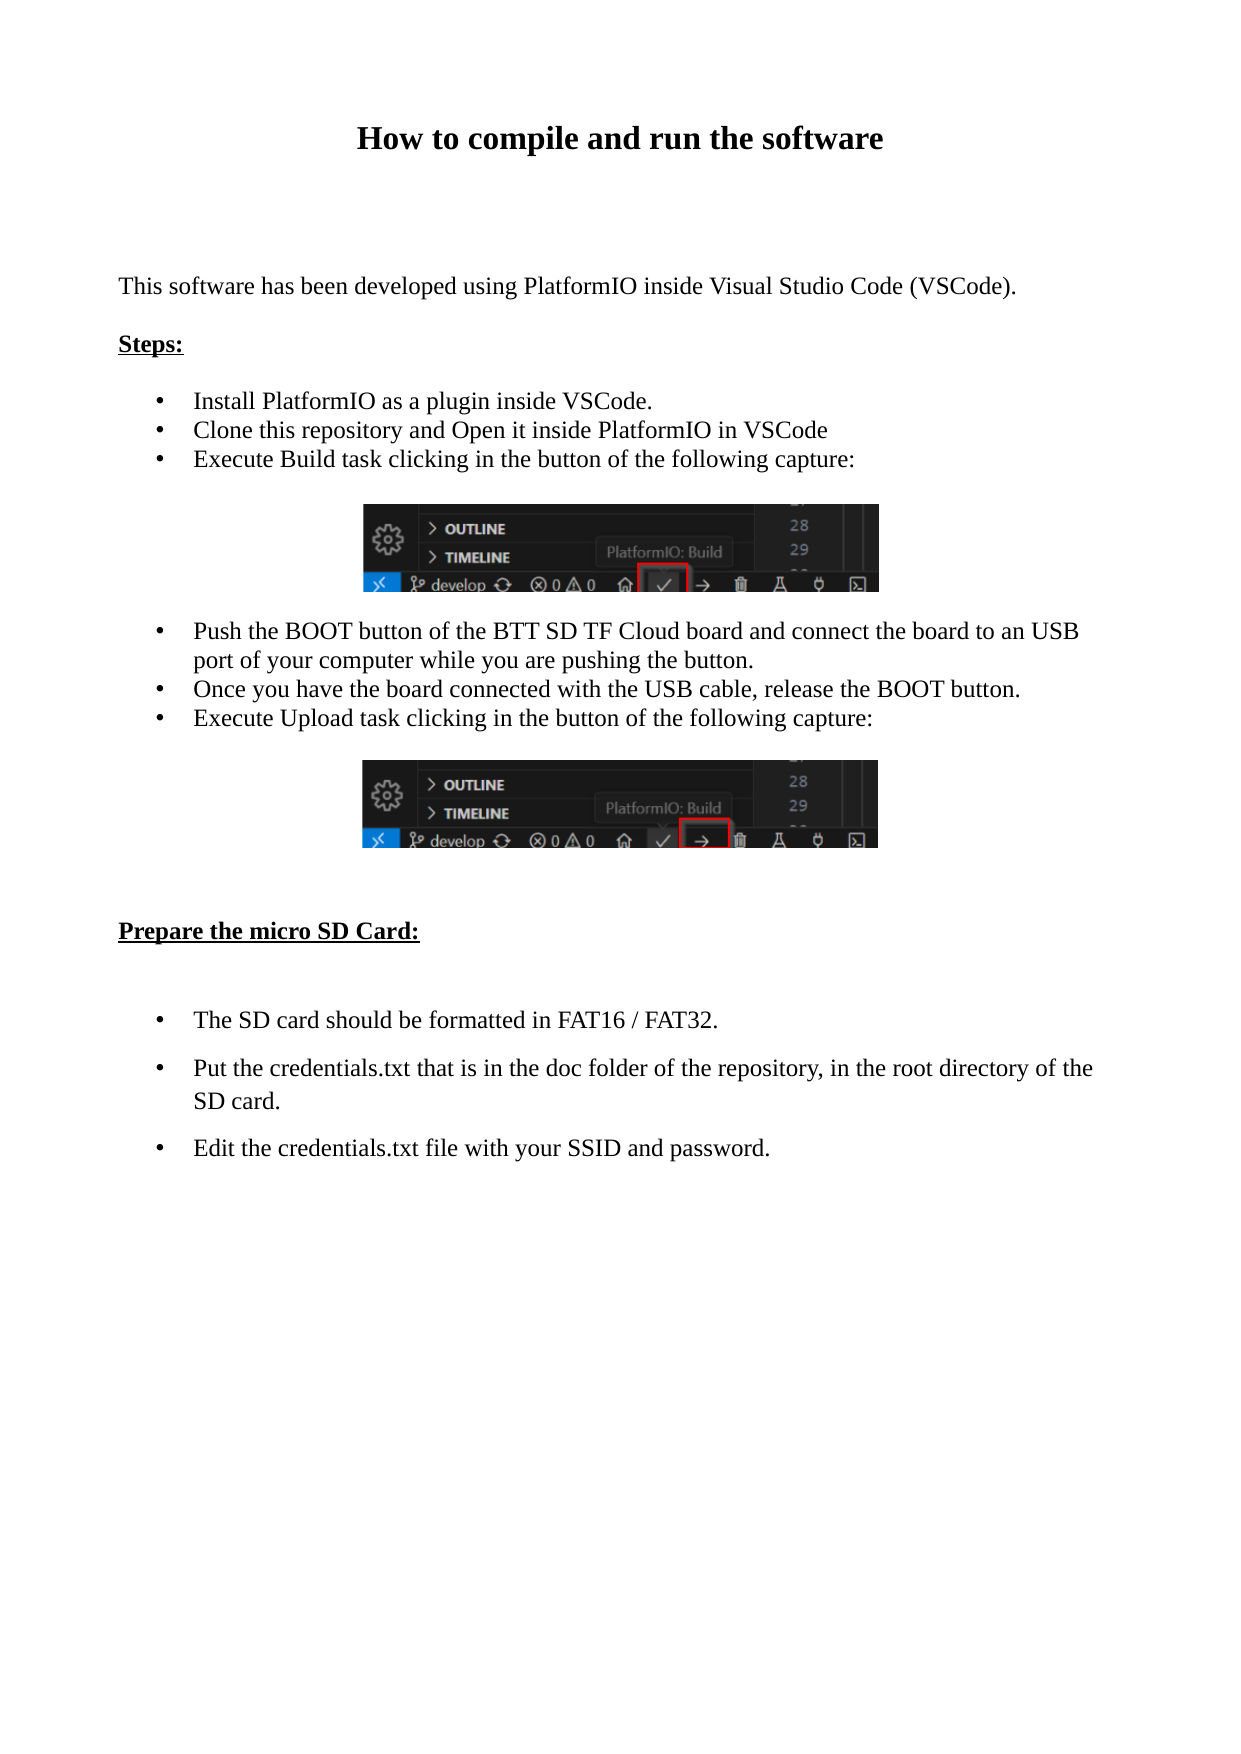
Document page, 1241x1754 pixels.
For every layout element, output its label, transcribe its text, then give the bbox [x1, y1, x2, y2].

list Execute Build task clicking in the button of the following capture: [156, 444, 1122, 473]
list Edit the credentials.txt file with your SSID and password. [156, 1133, 1122, 1162]
text Steps: [118, 329, 1122, 358]
list Put the credentials.txt that is in the doc folder of the repository, in the root directory of the SD card. [156, 1053, 1122, 1115]
list Once you have the board connected with the USB cable, release the BOOT button. [156, 674, 1122, 703]
text This software has been developed using PlatformIO inside Visual Studio Code (VSCode). [118, 271, 1122, 300]
list Clone this repository and Open it inside PlatformIO in VSCode [156, 415, 1122, 444]
list Install PlatformIO as a plugin inside VSCode. [156, 386, 1122, 415]
list The SD card should be formatted in FAT16 / FAT32. [156, 1005, 1122, 1034]
text How to compile and run the software [118, 118, 1122, 156]
list Execute Upload task clicking in the button of the following capture: [156, 703, 1122, 731]
list Push the BOOT button of the BTT SD TF Cloud board and connect the board to an USB port of your computer while you are pushing the button. [156, 616, 1122, 674]
subtitle Prepare the micro SD Card: [118, 916, 1122, 945]
picture [363, 504, 879, 592]
picture [362, 760, 878, 848]
